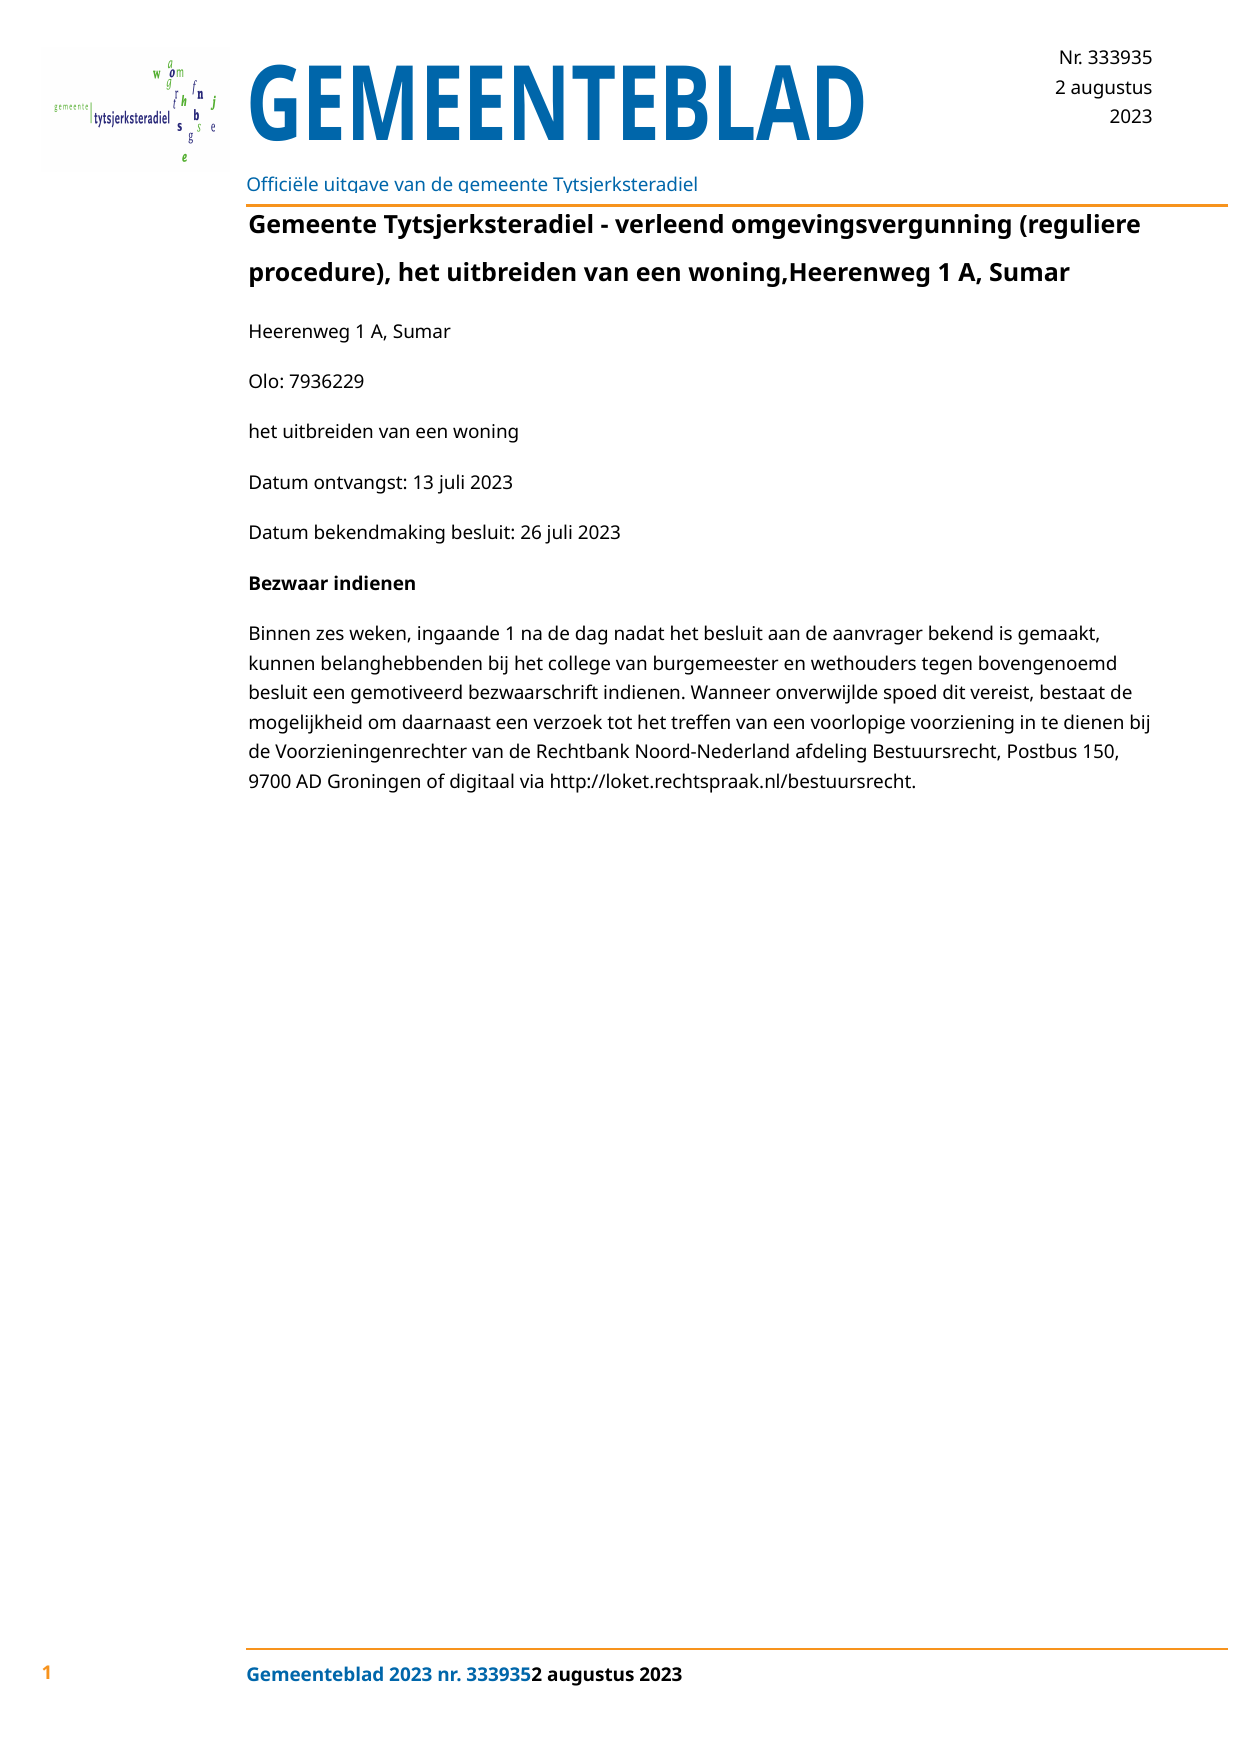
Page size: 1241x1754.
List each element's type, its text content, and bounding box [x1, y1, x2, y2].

text Datum bekendmaking besluit: 26 juli 2023 [248, 519, 1152, 545]
text het uitbreiden van een woning [248, 419, 1152, 444]
picture [41, 47, 231, 172]
text Binnen zes weken, ingaande 1 na de dag nadat het besluit aan de aanvrager bekend is gemaakt, kunnen belanghebbenden bij het college van burgemeester en wethouders tegen bovengenoemd besluit een gemotiveerd bezwaarschrift indienen. Wanneer onverwijlde spoed dit vereist, bestaat de mogelijkheid om daarnaast een verzoek tot het treffen van een voorlopige voorziening in te dienen bij de Voorzieningenrechter van de Rechtbank Noord-Nederland afdeling Bestuursrecht, Postbus 150, 9700 AD Groningen of digitaal via http://loket.rechtspraak.nl/bestuursrecht. [248, 620, 1152, 794]
text Olo: 7936229 [248, 368, 1152, 394]
text Datum ontvangst: 13 juli 2023 [248, 469, 1152, 495]
text Bezwaar indienen [248, 570, 1152, 596]
text Gemeente Tytsjerksteradiel - verleend omgevingsvergunning (reguliere procedure), het uitbreiden van een woning,Heerenweg 1 A, Sumar [248, 207, 1152, 288]
text Heerenweg 1 A, Sumar [248, 318, 1152, 344]
